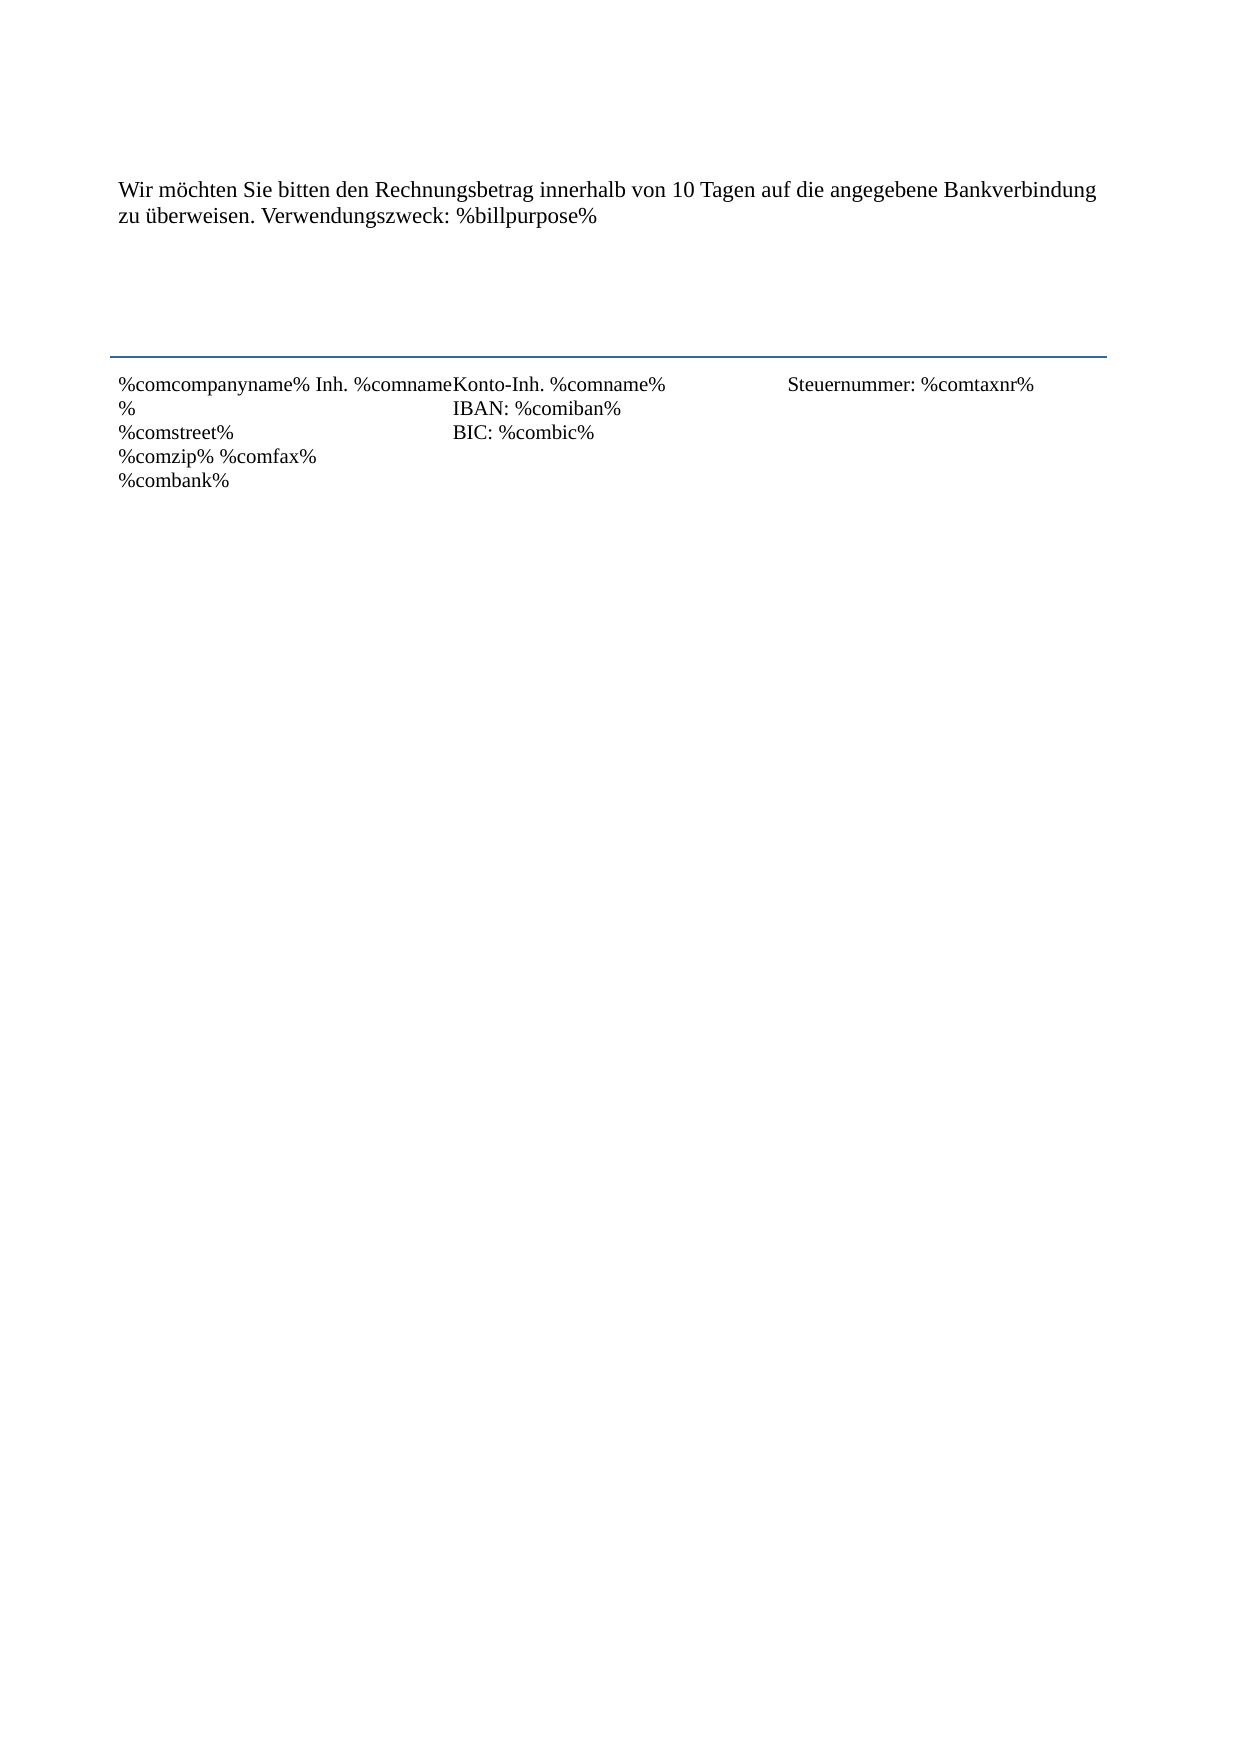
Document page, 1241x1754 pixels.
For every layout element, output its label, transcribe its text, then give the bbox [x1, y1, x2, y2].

text Wir möchten Sie bitten den Rechnungsbetrag innerhalb von 10 Tagen auf die angegebene Bankverbindung [118, 176, 1122, 202]
text %combank% [118, 468, 453, 492]
text zu überweisen. Verwendungszweck: %billpurpose% [118, 202, 1122, 228]
text IBAN: %comiban% [453, 396, 787, 420]
text BIC: %combic% [453, 420, 787, 444]
text %comcompanyname% Inh. %comname% [118, 372, 453, 420]
text %comzip% %comfax% [118, 444, 453, 468]
text Steuernummer: %comtaxnr% [787, 372, 1122, 396]
text Konto-Inh. %comname% [453, 372, 787, 396]
text %comstreet% [118, 420, 453, 444]
